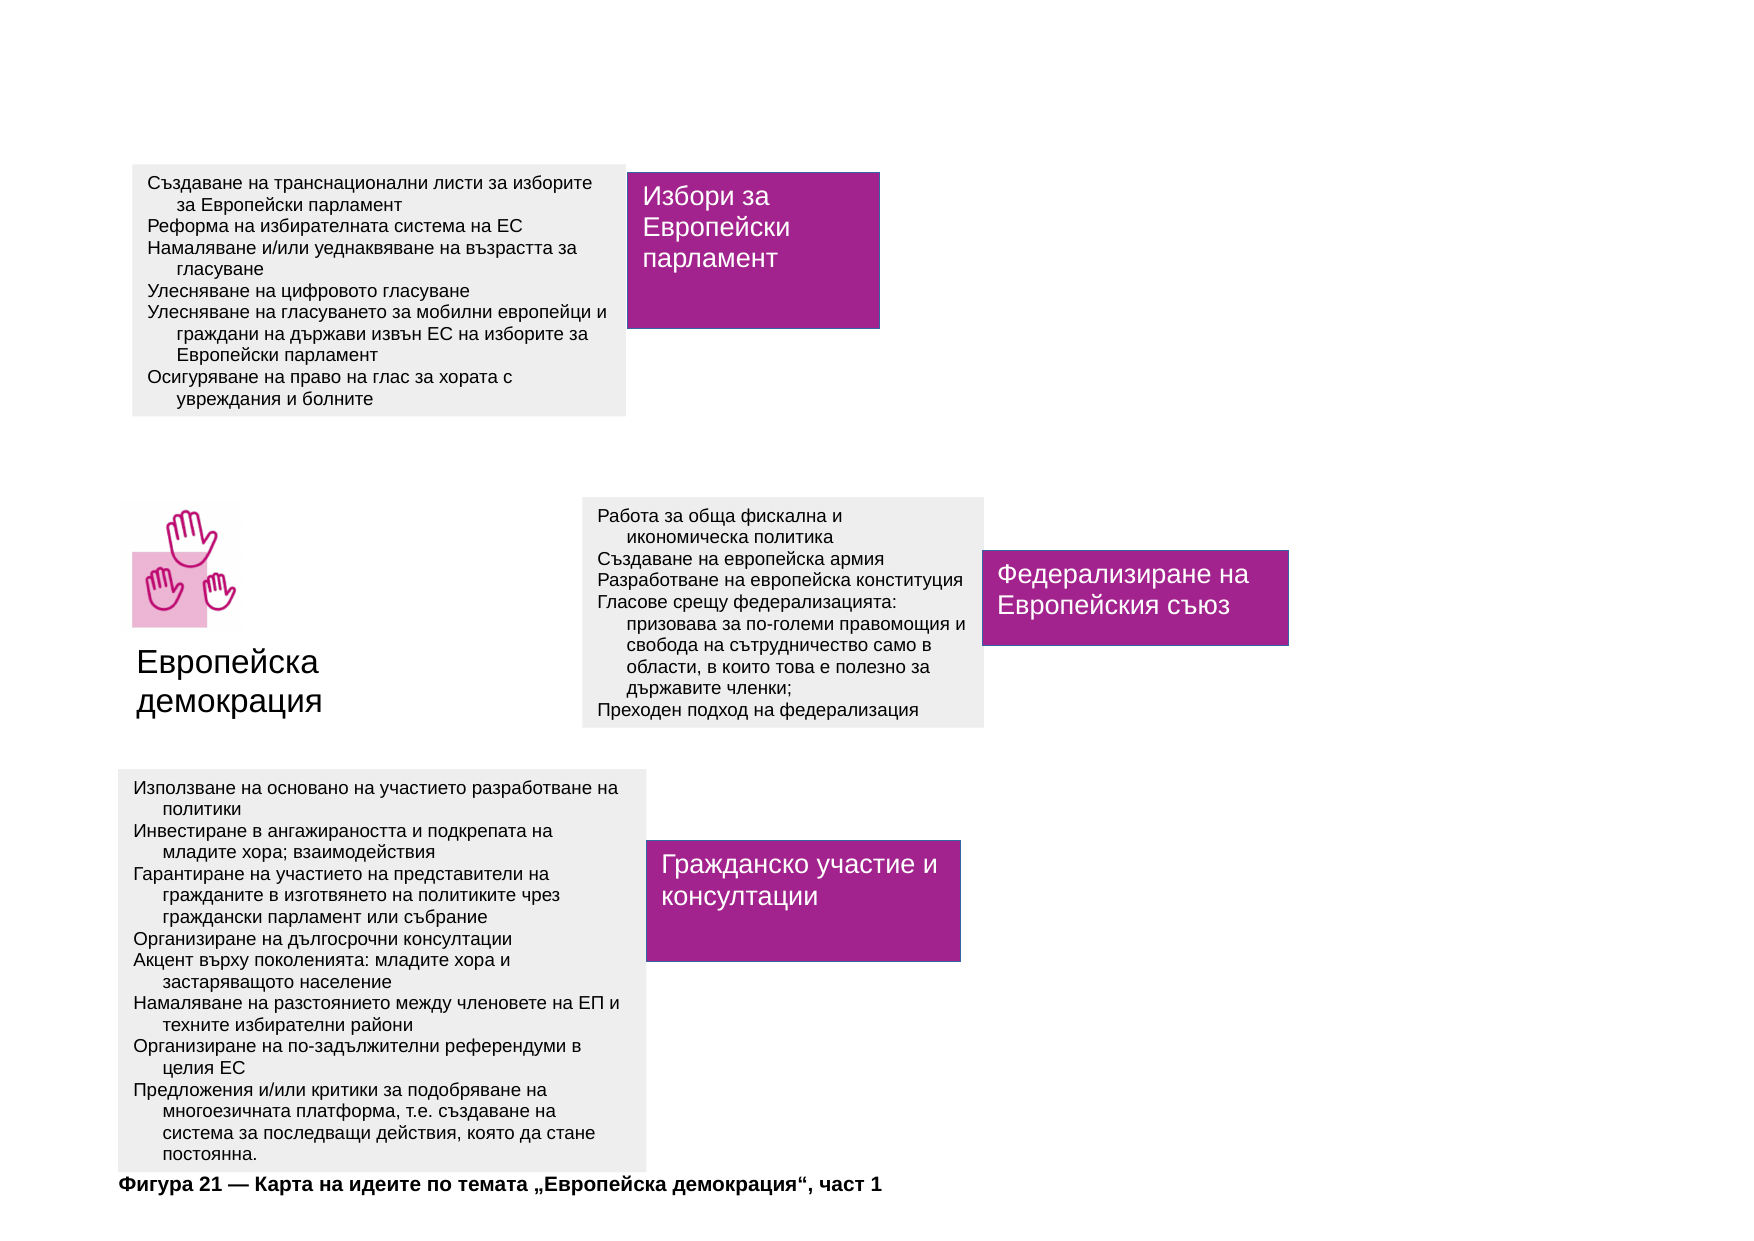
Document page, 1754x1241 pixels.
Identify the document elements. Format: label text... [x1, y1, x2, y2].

text Фигура 21 — Карта на идеите по темата „Европейска демокрация“, част 1 [118, 177, 1289, 1196]
picture [120, 500, 245, 632]
